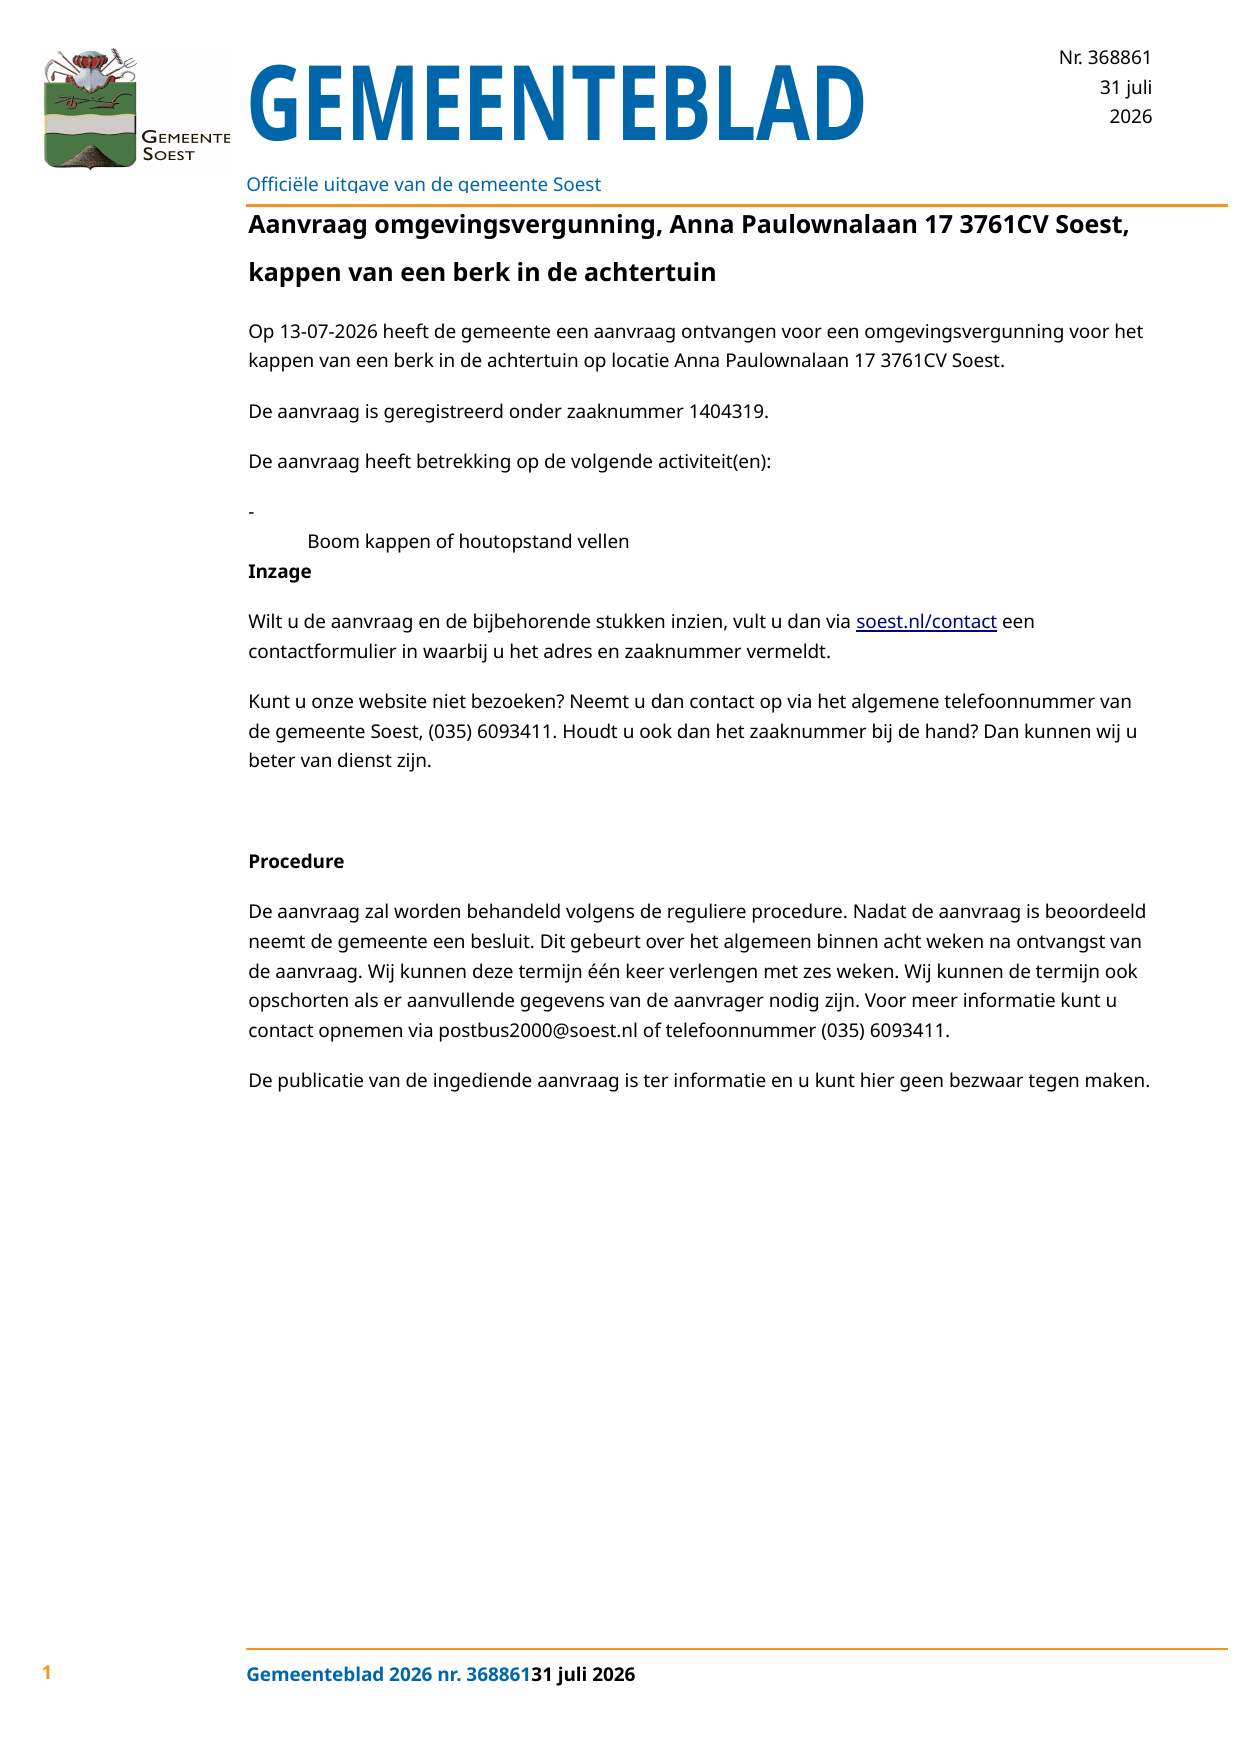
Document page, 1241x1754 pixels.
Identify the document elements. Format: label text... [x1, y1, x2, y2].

text De aanvraag zal worden behandeld volgens de reguliere procedure. Nadat de aanvraag is beoordeeld neemt de gemeente een besluit. Dit gebeurt over het algemeen binnen acht weken na ontvangst van de aanvraag. Wij kunnen deze termijn één keer verlengen met zes weken. Wij kunnen de termijn ook opschorten als er aanvullende gegevens van de aanvrager nodig zijn. Voor meer informatie kunt u contact opnemen via postbus2000@soest.nl of telefoonnummer (035) 6093411. [248, 899, 1152, 1043]
text Procedure [248, 848, 1152, 874]
picture [41, 47, 231, 172]
text De aanvraag heeft betrekking op de volgende activiteit(en): [248, 448, 1152, 474]
text Aanvraag omgevingsvergunning, Anna Paulownalaan 17 3761CV Soest, kappen van een berk in de achtertuin [248, 207, 1152, 288]
text De publicatie van de ingediende aanvraag is ter informatie en u kunt hier geen bezwaar tegen maken. [248, 1067, 1152, 1093]
text Op 13-07-2026 heeft de gemeente een aanvraag ontvangen voor een omgevingsvergunning voor het kappen van een berk in de achtertuin op locatie Anna Paulownalaan 17 3761CV Soest. [248, 318, 1152, 373]
text De aanvraag is geregistreerd onder zaaknummer 1404319. [248, 398, 1152, 424]
text Kunt u onze website niet bezoeken? Neemt u dan contact op via het algemene telefoonnummer van de gemeente Soest, (035) 6093411. Houdt u ook dan het zaaknummer bij de hand? Dan kunnen wij u beter van dienst zijn. [248, 688, 1152, 773]
list Boom kappen of houtopstand vellen [248, 528, 1152, 554]
text Wilt u de aanvraag en de bijbehorende stukken inzien, vult u dan via soest.nl/contact een contactformulier in waarbij u het adres en zaaknummer vermeldt. [248, 608, 1152, 664]
text Inzage [248, 558, 1152, 584]
